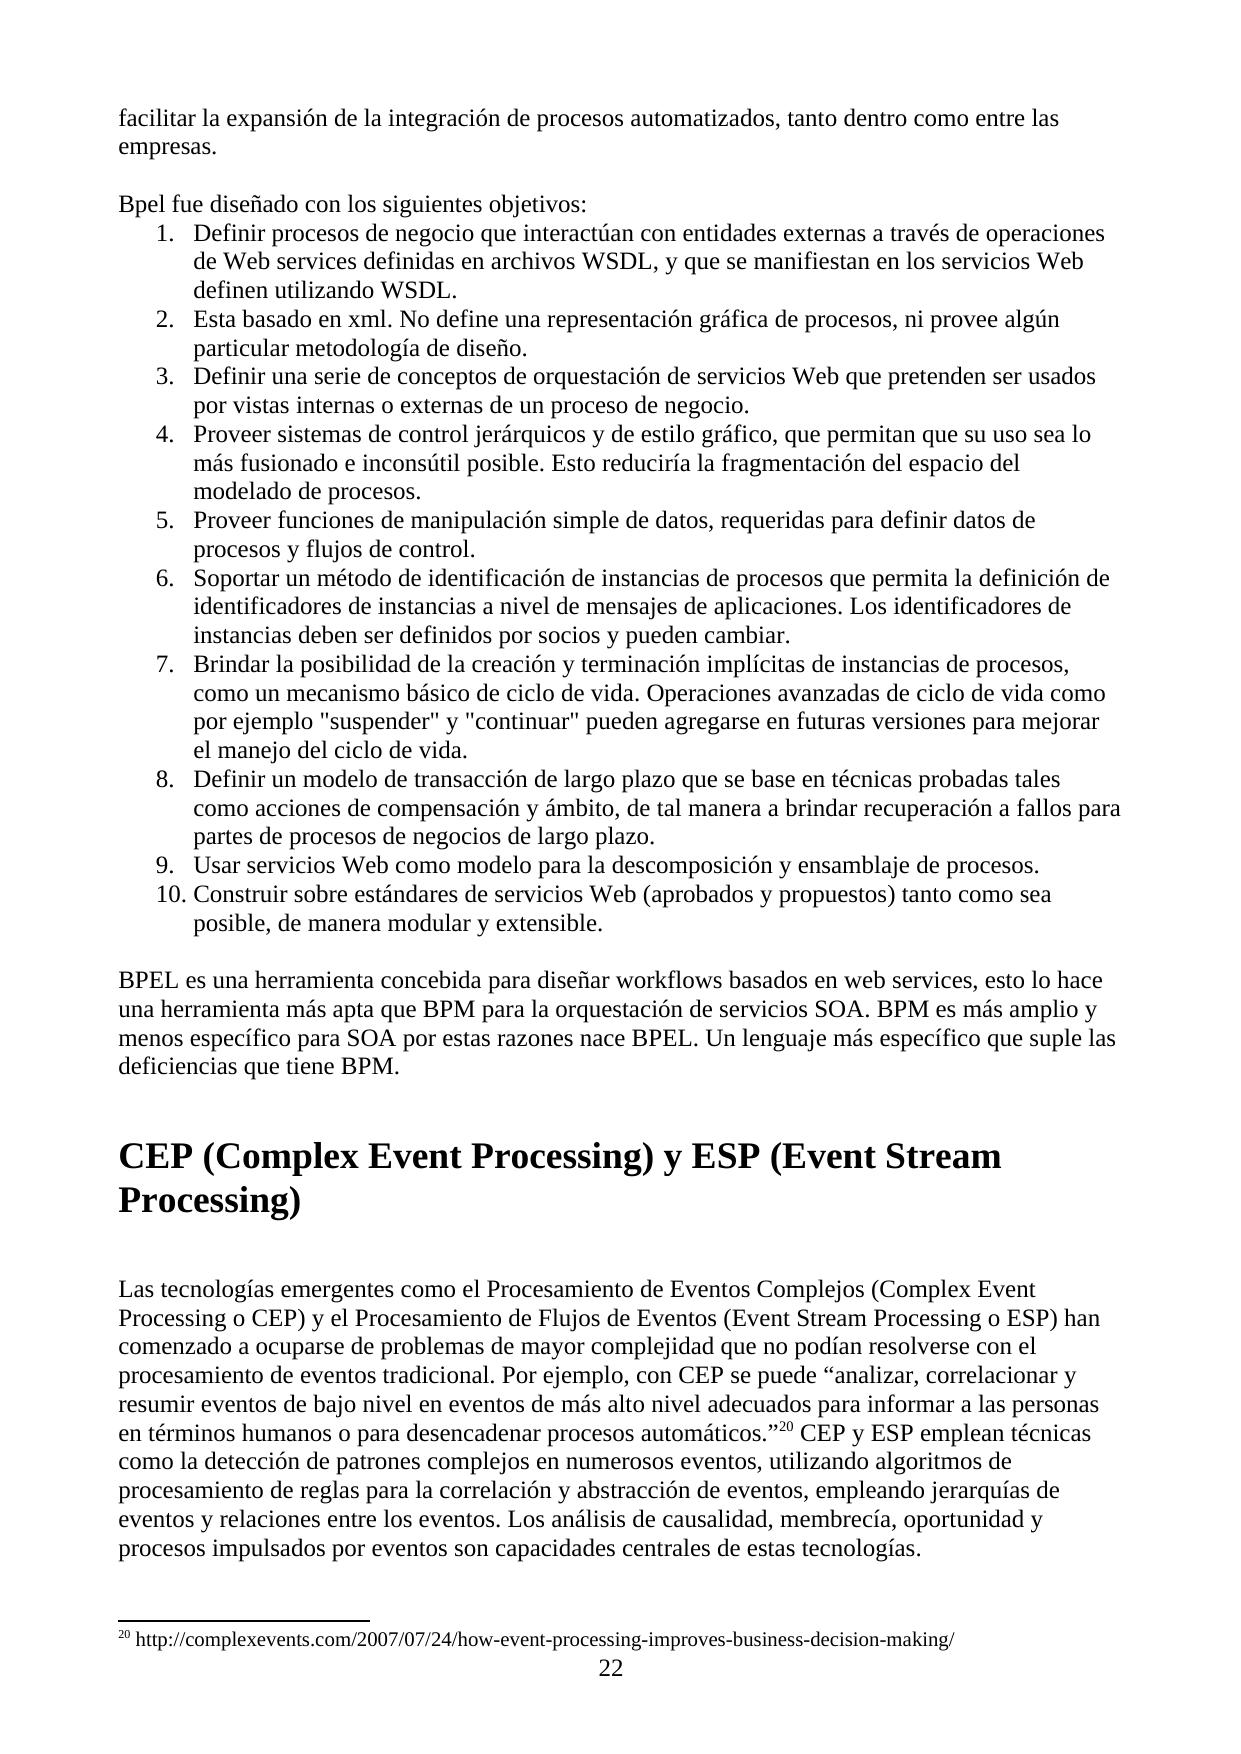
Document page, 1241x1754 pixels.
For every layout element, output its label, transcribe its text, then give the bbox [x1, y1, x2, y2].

list Proveer sistemas de control jerárquicos y de estilo gráfico, que permitan que su uso sea lo más fusionado e inconsútil posible. Esto reduciría la fragmentación del espacio del modelado de procesos. [156, 419, 1122, 505]
text facilitar la expansión de la integración de procesos automatizados, tanto dentro como entre las empresas. [118, 103, 1122, 160]
list Usar servicios Web como modelo para la descomposición y ensamblaje de procesos. [156, 850, 1122, 879]
list Definir un modelo de transacción de largo plazo que se base en técnicas probadas tales como acciones de compensación y ámbito, de tal manera a brindar recuperación a fallos para partes de procesos de negocios de largo plazo. [156, 764, 1122, 850]
subtitle CEP (Complex Event Processing) y ESP (Event Stream Processing) [118, 1134, 1122, 1220]
list Esta basado en xml. No define una representación gráfica de procesos, ni provee algún particular metodología de diseño. [156, 304, 1122, 361]
list Definir una serie de conceptos de orquestación de servicios Web que pretenden ser usados por vistas internas o externas de un proceso de negocio. [156, 361, 1122, 419]
list Construir sobre estándares de servicios Web (aprobados y propuestos) tanto como sea posible, de manera modular y extensible. [156, 879, 1122, 936]
text http://complexevents.com/2007/07/24/how-event-processing-improves-business-decision-making/ [118, 1627, 1122, 1651]
text Las tecnologías emergentes como el Procesamiento de Eventos Complejos (Complex Event Processing o CEP) y el Procesamiento de Flujos de Eventos (Event Stream Processing o ESP) han comenzado a ocuparse de problemas de mayor complejidad que no podían resolverse con el procesamiento de eventos tradicional. Por ejemplo, con CEP se puede “analizar, correlacionar y resumir eventos de bajo nivel en eventos de más alto nivel adecuados para informar a las personas en términos humanos o para desencadenar procesos automáticos.” CEP y ESP emplean técnicas como la detección de patrones complejos en numerosos eventos, utilizando algoritmos de procesamiento de reglas para la correlación y abstracción de eventos, empleando jerarquías de eventos y relaciones entre los eventos. Los análisis de causalidad, membrecía, oportunidad y procesos impulsados por eventos son capacidades centrales de estas tecnologías. [118, 1274, 1122, 1561]
list Proveer funciones de manipulación simple de datos, requeridas para definir datos de procesos y flujos de control. [156, 505, 1122, 563]
list Brindar la posibilidad de la creación y terminación implícitas de instancias de procesos, como un mecanismo básico de ciclo de vida. Operaciones avanzadas de ciclo de vida como por ejemplo "suspender" y "continuar" pueden agregarse en futuras versiones para mejorar el manejo del ciclo de vida. [156, 649, 1122, 764]
text Bpel fue diseñado con los siguientes objetivos: [118, 189, 1122, 218]
text BPEL es una herramienta concebida para diseñar workflows basados en web services, esto lo hace una herramienta más apta que BPM para la orquestación de servicios SOA. BPM es más amplio y menos específico para SOA por estas razones nace BPEL. Un lenguaje más específico que suple las deficiencias que tiene BPM. [118, 965, 1122, 1080]
list Soportar un método de identificación de instancias de procesos que permita la definición de identificadores de instancias a nivel de mensajes de aplicaciones. Los identificadores de instancias deben ser definidos por socios y pueden cambiar. [156, 563, 1122, 649]
list Definir procesos de negocio que interactúan con entidades externas a través de operaciones de Web services definidas en archivos WSDL, y que se manifiestan en los servicios Web definen utilizando WSDL. [156, 218, 1122, 304]
